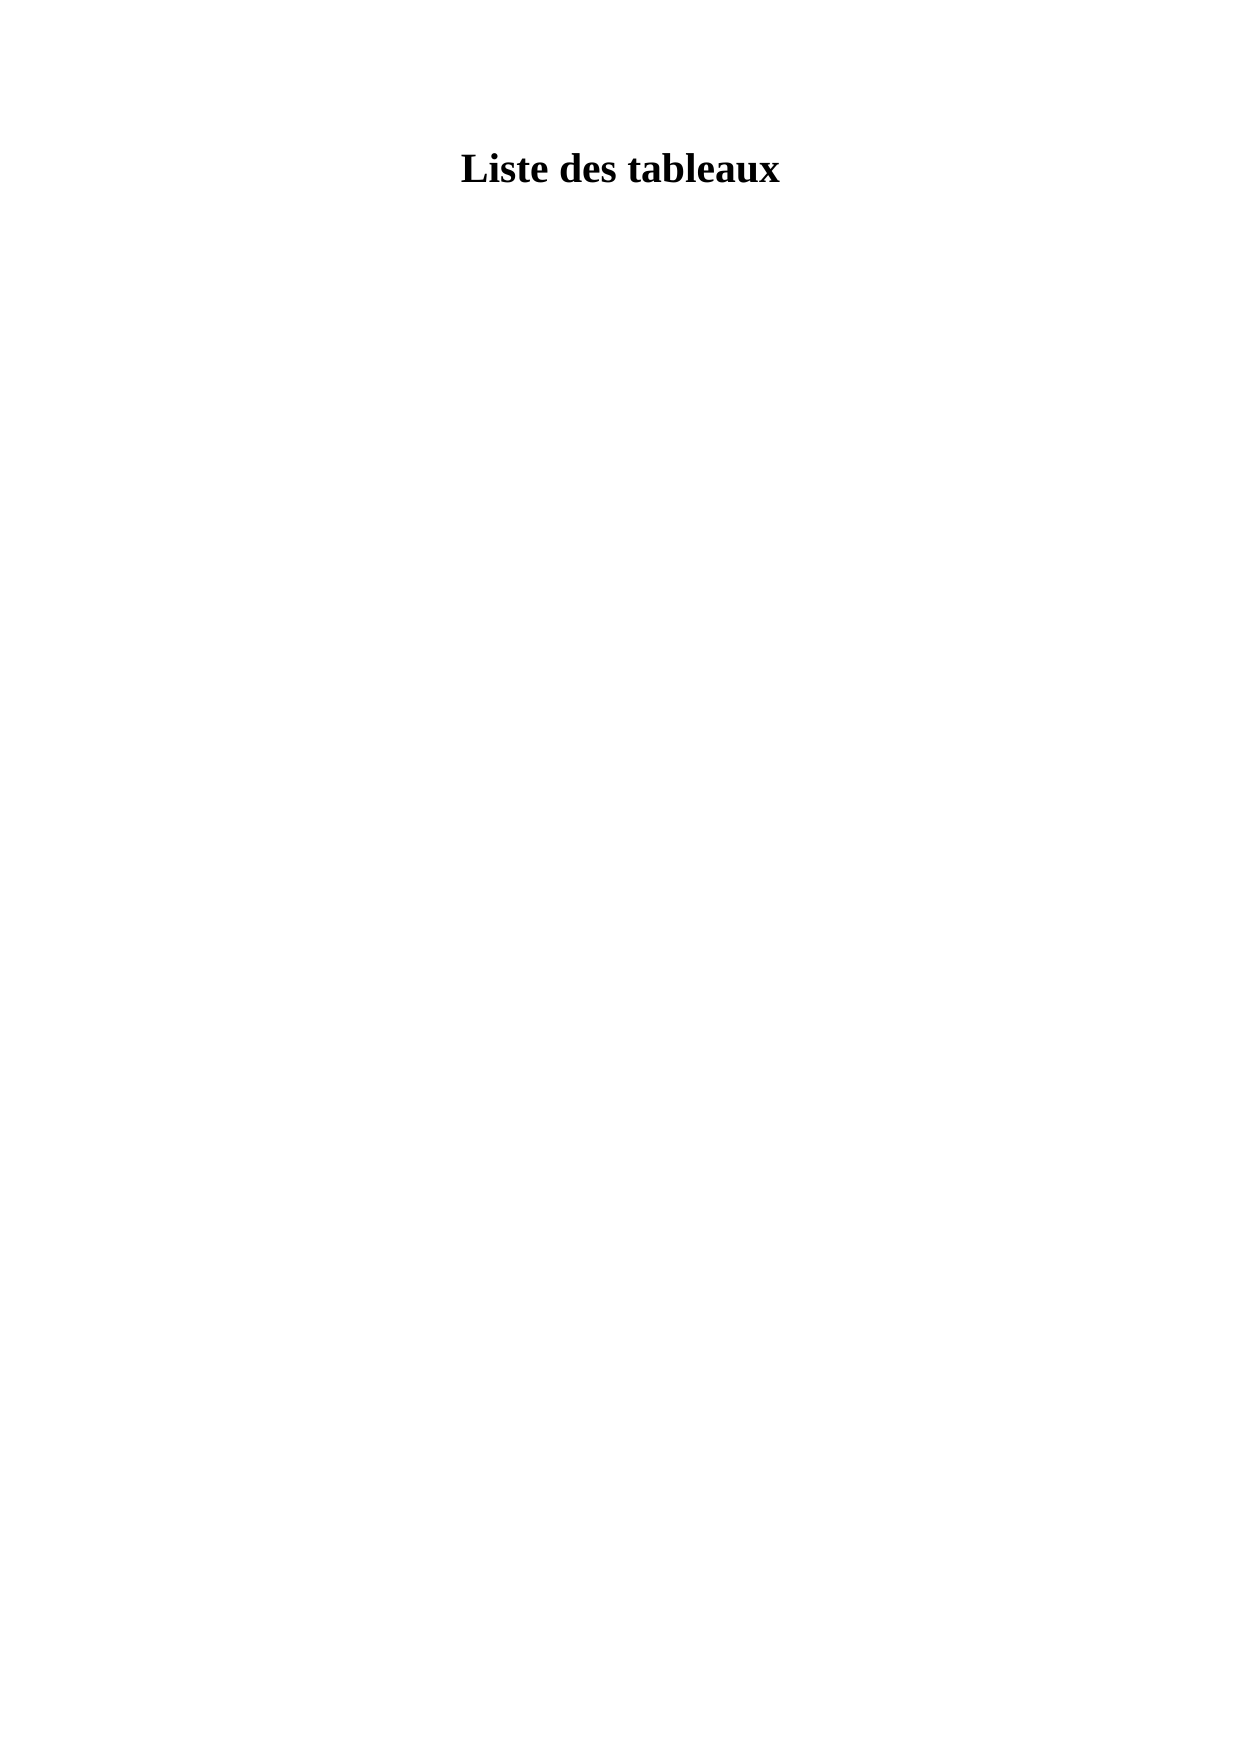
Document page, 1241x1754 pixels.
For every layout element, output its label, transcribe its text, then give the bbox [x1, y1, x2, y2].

subtitle Liste des tableaux [118, 143, 1122, 191]
